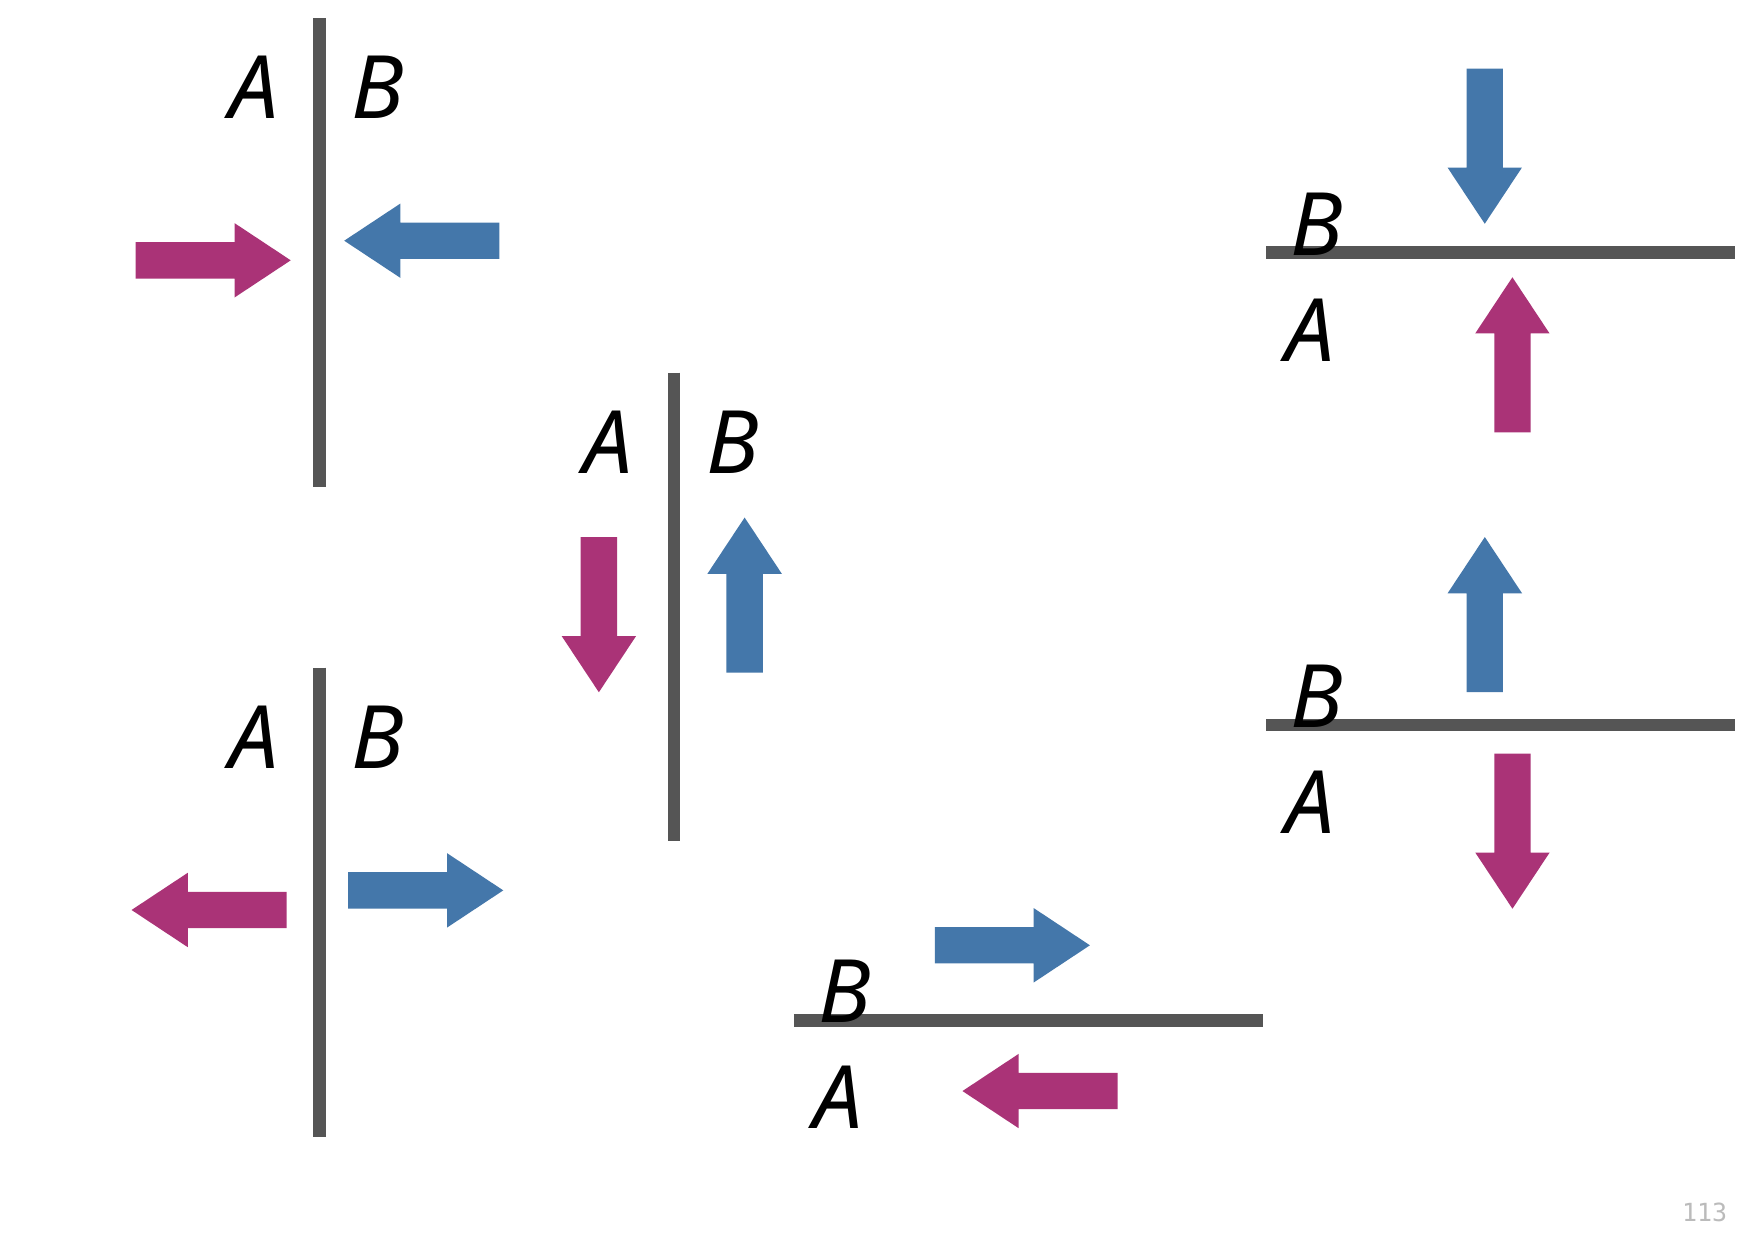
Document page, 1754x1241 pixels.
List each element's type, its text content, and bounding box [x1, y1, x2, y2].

text_box A [568, 372, 662, 475]
text_box A [214, 18, 308, 121]
text_box B [336, 667, 421, 771]
text_box B [1275, 154, 1359, 257]
text_box [131, 872, 287, 948]
text_box B [336, 18, 421, 121]
text_box [1447, 68, 1522, 224]
text_box [135, 223, 291, 298]
text_box [1447, 537, 1523, 693]
text_box [348, 853, 504, 928]
text_box B [691, 372, 775, 475]
text_box A [214, 667, 308, 771]
text_box [344, 203, 500, 278]
text_box B [1275, 626, 1359, 729]
text_box A [1270, 260, 1364, 363]
text_box [962, 1053, 1118, 1129]
text_box [1475, 753, 1550, 909]
text_box [561, 537, 637, 693]
text_box A [1270, 732, 1364, 835]
text_box [707, 517, 782, 673]
text_box [934, 908, 1090, 983]
text_box [1475, 277, 1550, 433]
text_box A [798, 1027, 892, 1131]
text_box B [803, 921, 887, 1025]
